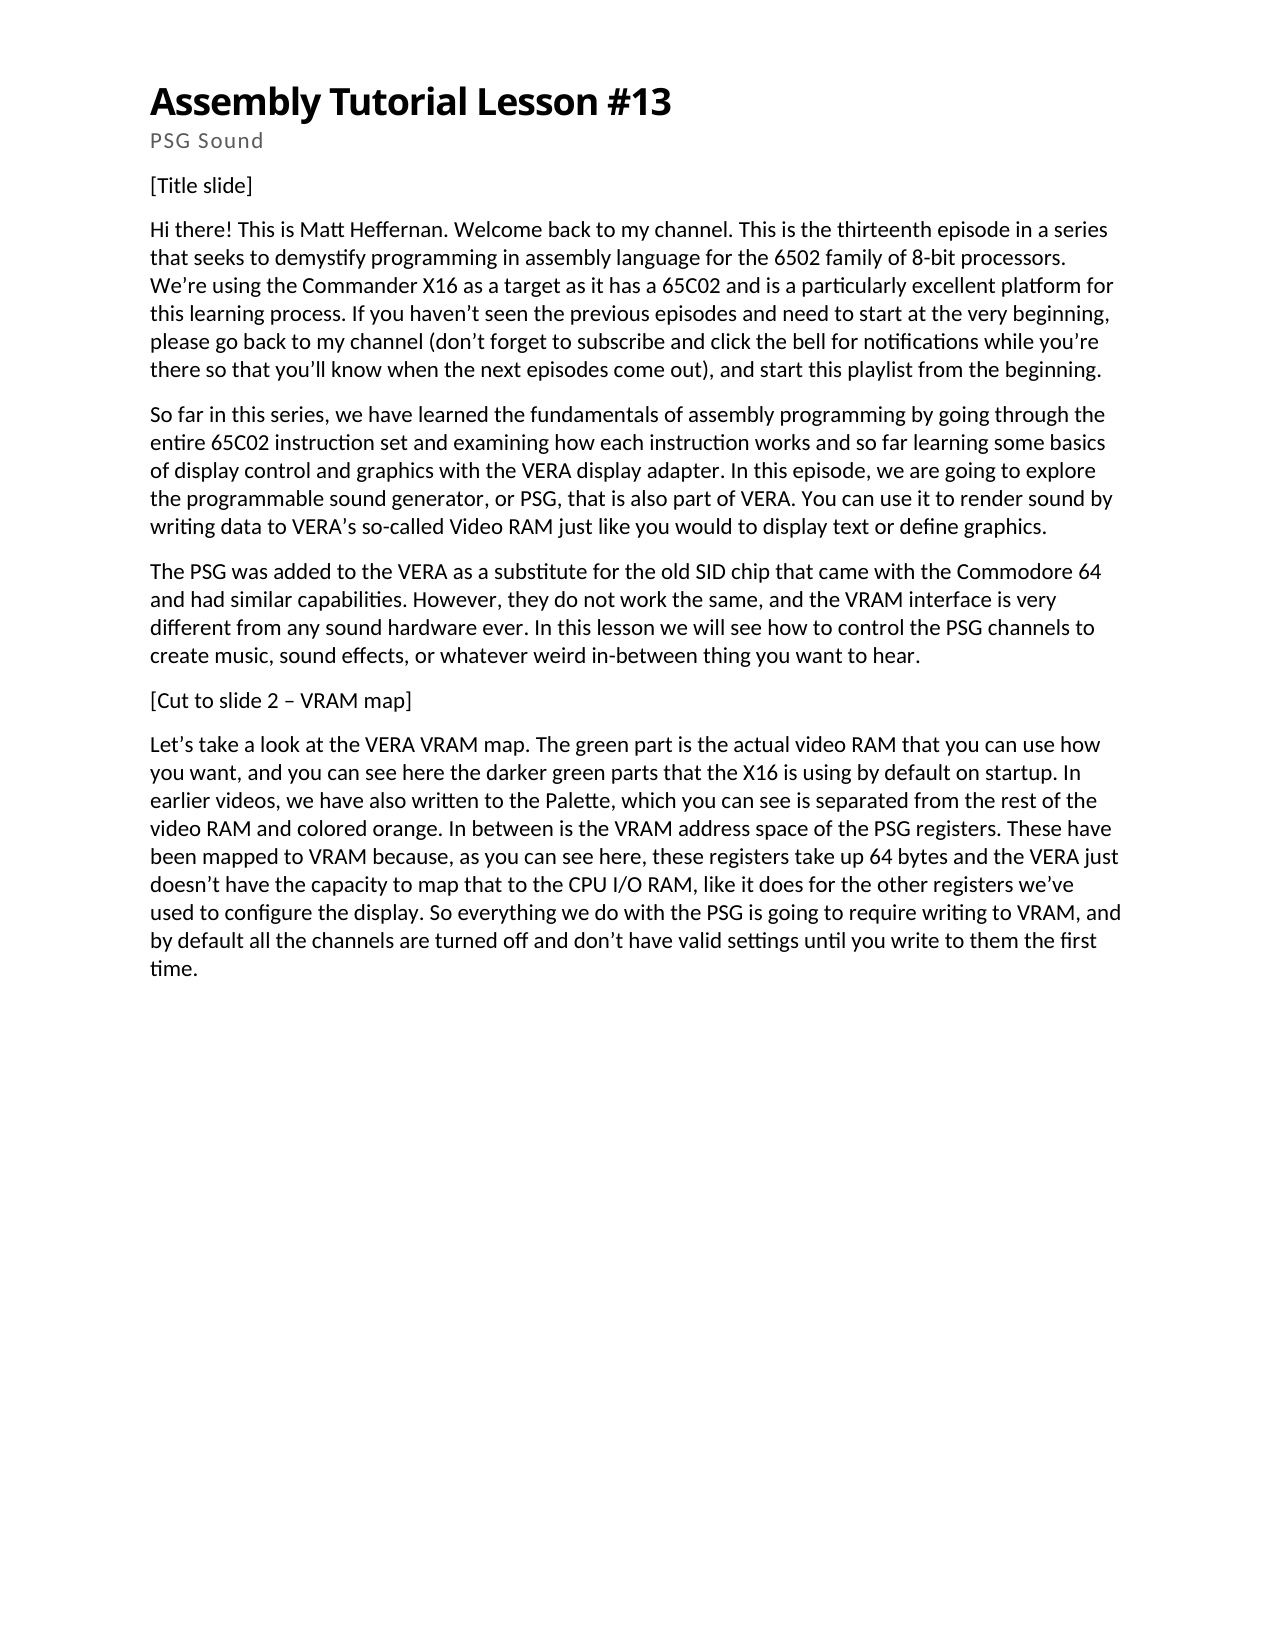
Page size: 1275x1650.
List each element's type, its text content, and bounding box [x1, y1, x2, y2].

text Hi there! This is Matt Heffernan. Welcome back to my channel. This is the thirteenth episode in a series that seeks to demystify programming in assembly language for the 6502 family of 8-bit processors. We’re using the Commander X16 as a target as it has a 65C02 and is a particularly excellent platform for this learning process. If you haven’t seen the previous episodes and need to start at the very beginning, please go back to my channel (don’t forget to subscribe and click the bell for notifications while you’re there so that you’ll know when the next episodes come out), and start this playlist from the beginning. [150, 215, 1125, 383]
text So far in this series, we have learned the fundamentals of assembly programming by going through the entire 65C02 instruction set and examining how each instruction works and so far learning some basics of display control and graphics with the VERA display adapter. In this episode, we are going to explore the programmable sound generator, or PSG, that is also part of VERA. You can use it to render sound by writing data to VERA’s so-called Video RAM just like you would to display text or define graphics. [150, 400, 1125, 540]
title Assembly Tutorial Lesson #13 [150, 75, 1125, 126]
text The PSG was added to the VERA as a substitute for the old SID chip that came with the Commodore 64 and had similar capabilities. However, they do not work the same, and the VRAM interface is very different from any sound hardware ever. In this lesson we will see how to control the PSG channels to create music, sound effects, or whatever weird in-between thing you want to hear. [150, 557, 1125, 669]
text [Cut to slide 2 – VRAM map] [150, 686, 1125, 714]
text Let’s take a look at the VERA VRAM map. The green part is the actual video RAM that you can use how you want, and you can see here the darker green parts that the X16 is using by default on startup. In earlier videos, we have also written to the Palette, which you can see is separated from the rest of the video RAM and colored orange. In between is the VRAM address space of the PSG registers. These have been mapped to VRAM because, as you can see here, these registers take up 64 bytes and the VERA just doesn’t have the capacity to map that to the CPU I/O RAM, like it does for the other registers we’ve used to configure the display. So everything we do with the PSG is going to require writing to VRAM, and by default all the channels are turned off and don’t have valid settings until you write to them the first time. [150, 730, 1125, 983]
text [Title slide] [150, 171, 1125, 199]
subtitle PSG Sound [150, 126, 1125, 154]
